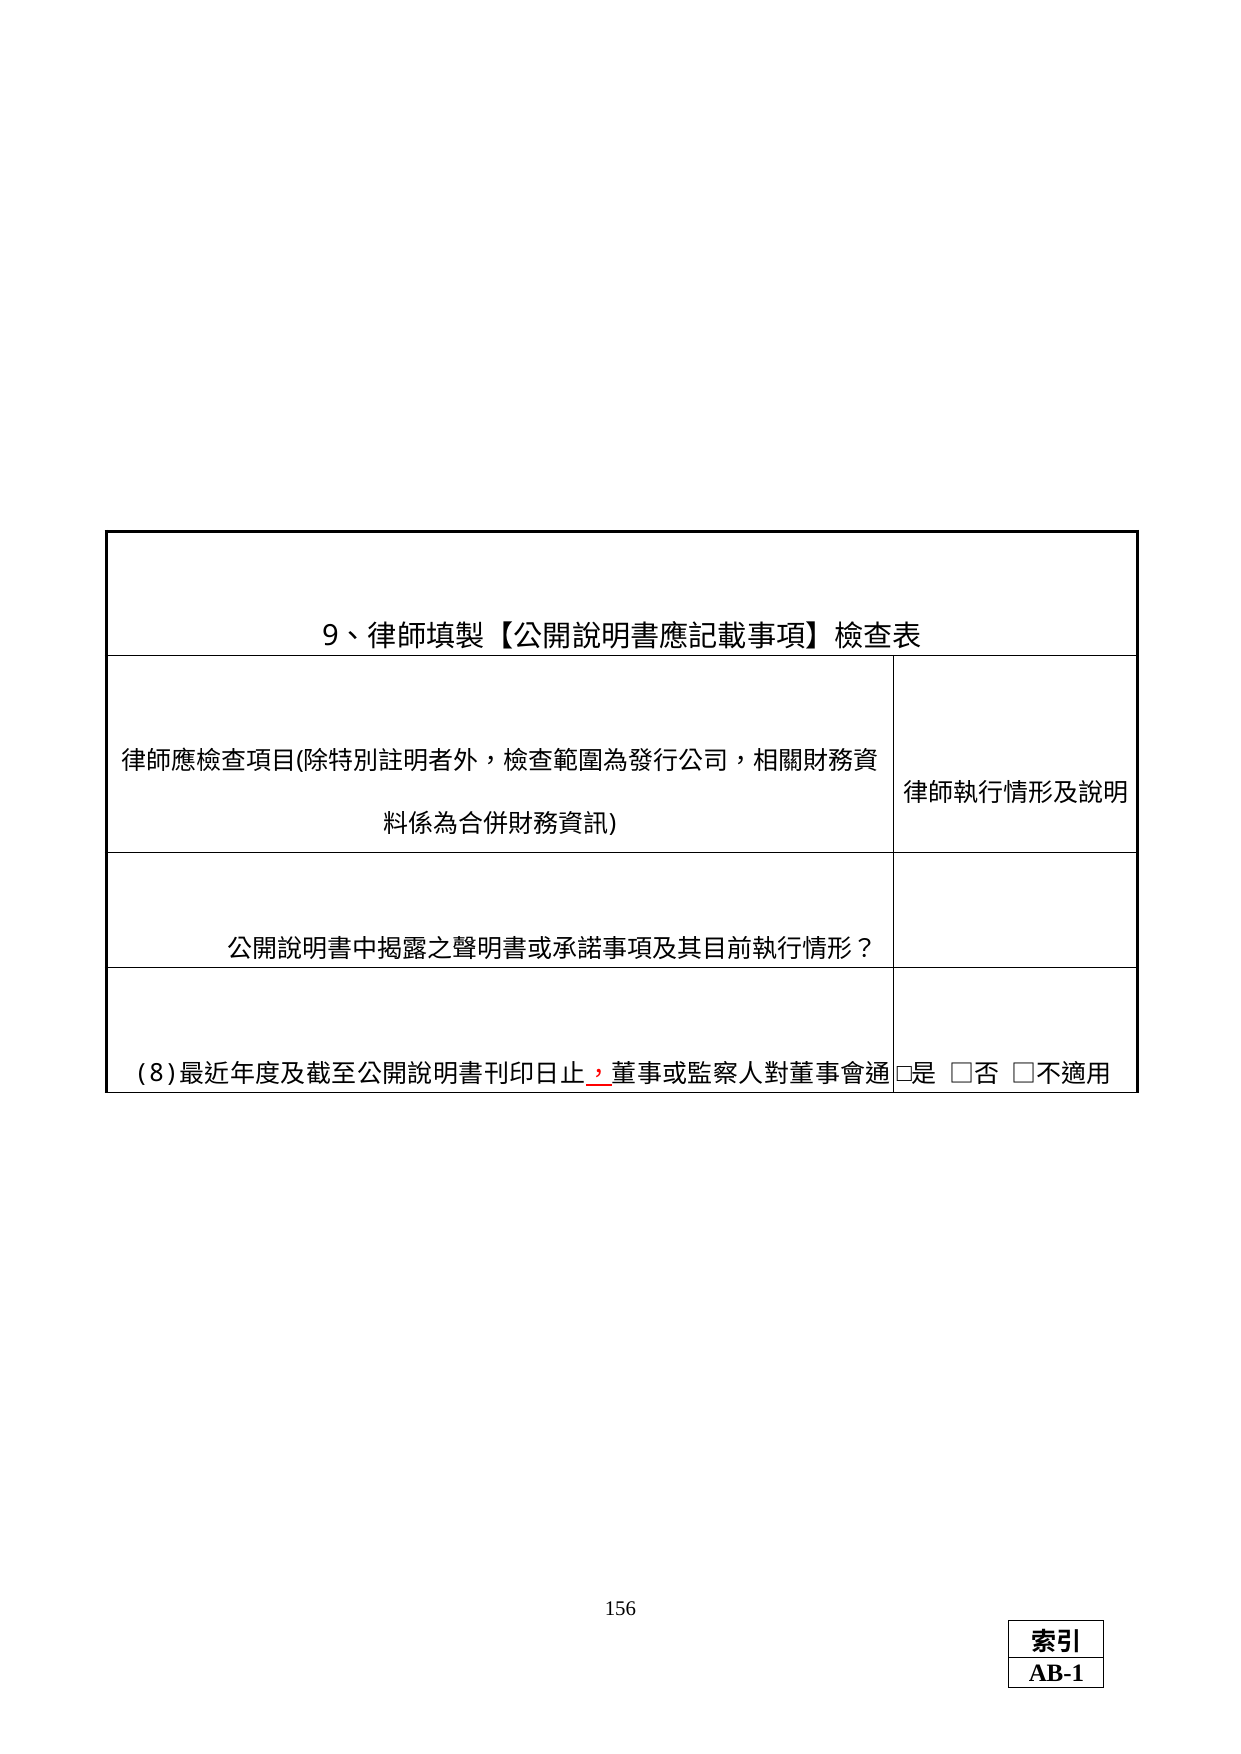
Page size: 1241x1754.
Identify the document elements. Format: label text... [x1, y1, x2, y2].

table_cell 律師執行情形及說明 [894, 656, 1136, 852]
table_cell □是 □否 □不適用 [894, 968, 1136, 1092]
table_header 9、律師填製【公開說明書應記載事項】檢查表 [108, 533, 1136, 655]
table_cell 律師應檢查項目(除特別註明者外，檢查範圍為發行公司，相關財務資料係為合併財務資訊) [108, 656, 893, 852]
table_cell 最近年度及截至公開說明書刊印日止，董事或監察人對董事會通 [108, 968, 893, 1092]
table_cell 公開說明書中揭露之聲明書或承諾事項及其目前執行情形？ [108, 853, 893, 967]
table_cell [894, 853, 1136, 967]
